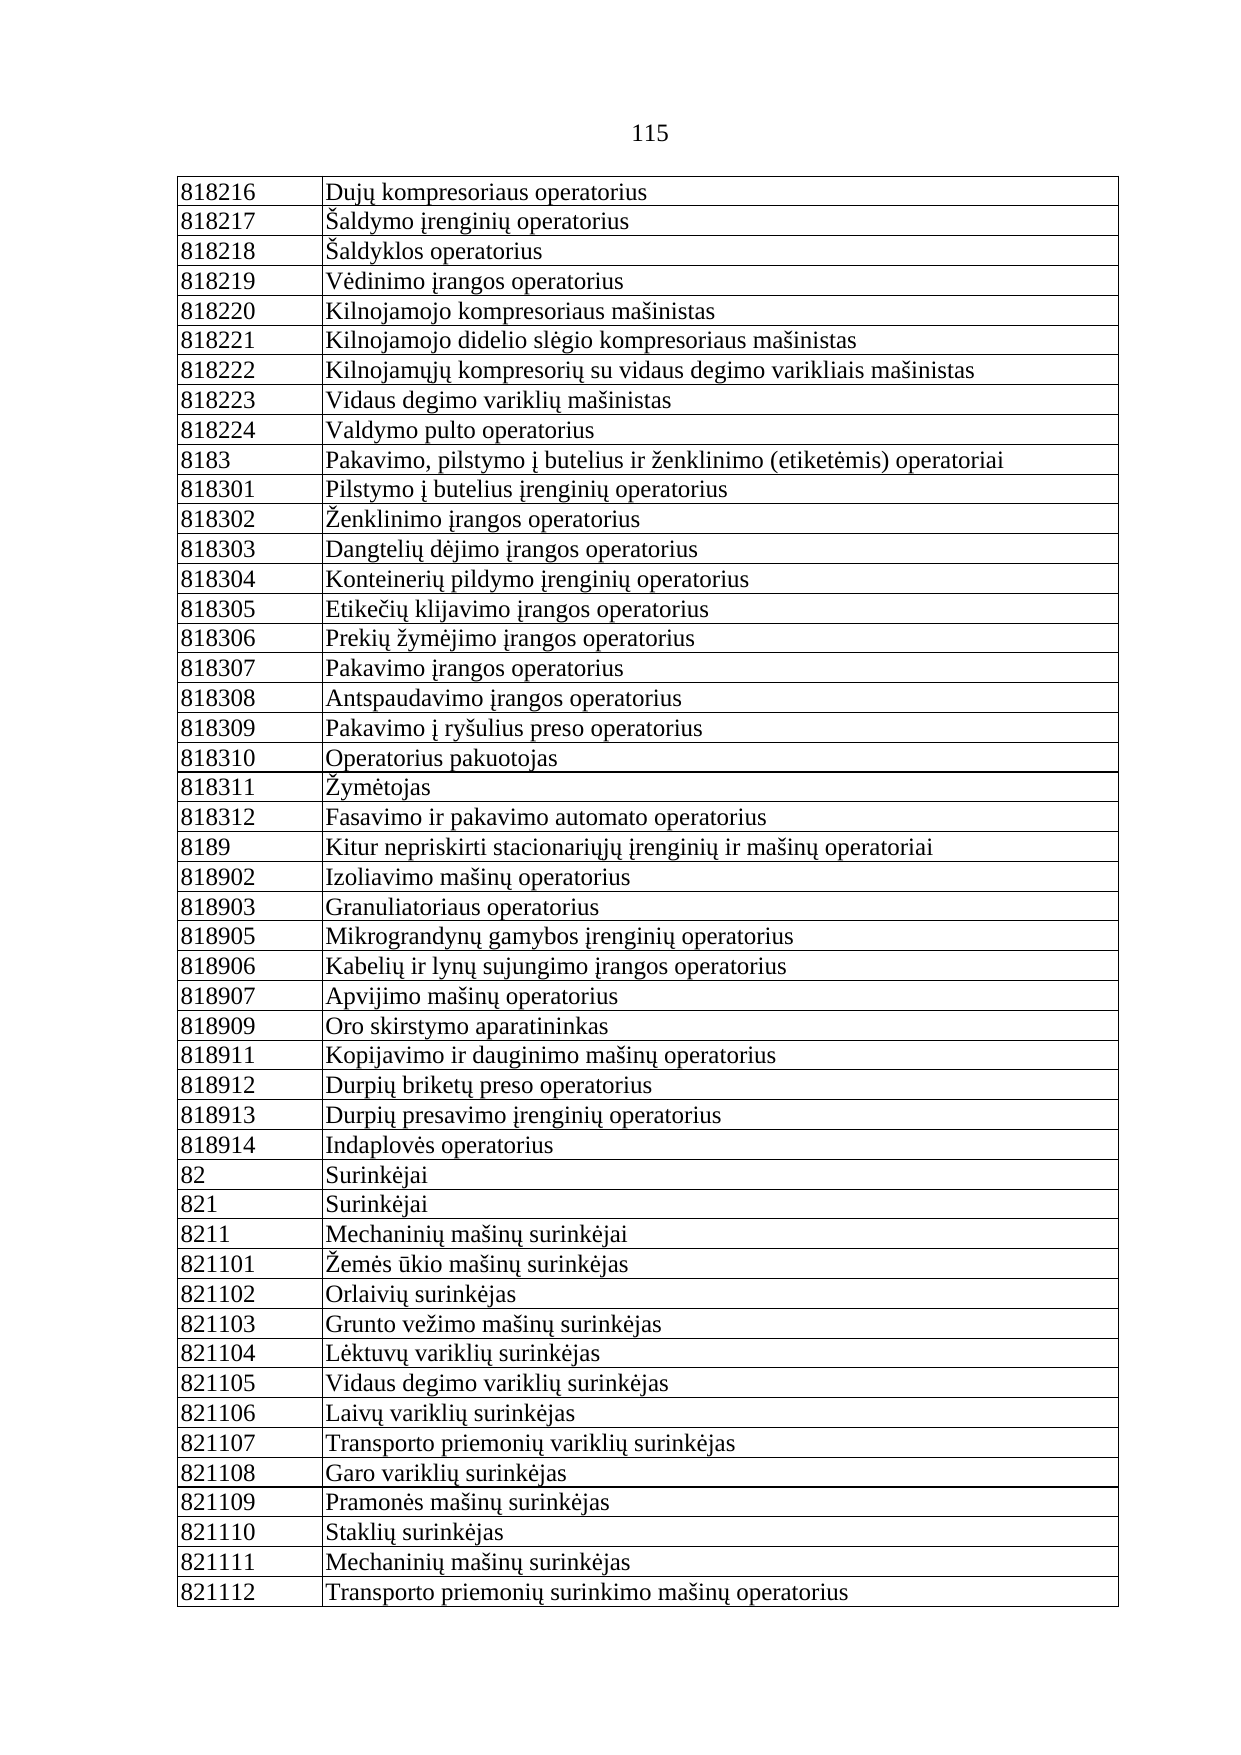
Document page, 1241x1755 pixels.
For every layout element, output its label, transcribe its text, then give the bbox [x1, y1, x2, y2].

table_cell Oro skirstymo aparatininkas [323, 1011, 1118, 1039]
table_cell 818303 [178, 534, 322, 563]
table_cell 818305 [178, 594, 322, 622]
table_cell Vidaus degimo variklių surinkėjas [323, 1368, 1118, 1397]
table_cell 818311 [178, 773, 322, 801]
table_cell Garo variklių surinkėjas [323, 1458, 1118, 1486]
table_cell Kopijavimo ir dauginimo mašinų operatorius [323, 1041, 1118, 1069]
table_cell Pramonės mašinų surinkėjas [323, 1488, 1118, 1516]
table_cell 818310 [178, 743, 322, 771]
table_cell 818308 [178, 683, 322, 712]
table_cell 818218 [178, 236, 322, 265]
table_cell Mikrograndynų gamybos įrenginių operatorius [323, 921, 1118, 950]
table_cell Dangtelių dėjimo įrangos operatorius [323, 534, 1118, 563]
table_cell 821103 [178, 1309, 322, 1337]
table_cell Mechaninių mašinų surinkėjas [323, 1547, 1118, 1576]
table_cell 818301 [178, 475, 322, 503]
table_cell 8211 [178, 1219, 322, 1248]
table_cell Kilnojamųjų kompresorių su vidaus degimo varikliais mašinistas [323, 355, 1118, 384]
table_cell Pakavimo, pilstymo į butelius ir ženklinimo (etiketėmis) operatoriai [323, 445, 1118, 473]
table_cell Laivų variklių surinkėjas [323, 1398, 1118, 1427]
table_cell 818222 [178, 355, 322, 384]
table_cell Operatorius pakuotojas [323, 743, 1118, 771]
table_cell 821112 [178, 1577, 322, 1606]
table_cell 818913 [178, 1100, 322, 1129]
table_cell 818216 [178, 177, 322, 205]
table_cell Dujų kompresoriaus operatorius [323, 177, 1118, 205]
table_cell Vėdinimo įrangos operatorius [323, 266, 1118, 295]
table_cell 821107 [178, 1428, 322, 1457]
table_cell 818304 [178, 564, 322, 593]
table_cell 821110 [178, 1517, 322, 1546]
table_cell Ženklinimo įrangos operatorius [323, 504, 1118, 533]
table_cell Lėktuvų variklių surinkėjas [323, 1339, 1118, 1367]
table_cell 82 [178, 1160, 322, 1188]
table_cell Pilstymo į butelius įrenginių operatorius [323, 475, 1118, 503]
table_cell Vidaus degimo variklių mašinistas [323, 385, 1118, 414]
table_cell Pakavimo įrangos operatorius [323, 653, 1118, 682]
table_cell Šaldyklos operatorius [323, 236, 1118, 265]
table_cell 818217 [178, 206, 322, 235]
table_cell Granuliatoriaus operatorius [323, 892, 1118, 920]
table_cell Žemės ūkio mašinų surinkėjas [323, 1249, 1118, 1278]
table_cell Staklių surinkėjas [323, 1517, 1118, 1546]
table_cell Prekių žymėjimo įrangos operatorius [323, 624, 1118, 652]
table_cell 8189 [178, 832, 322, 861]
table_cell 821 [178, 1190, 322, 1218]
table_cell 821109 [178, 1488, 322, 1516]
table_cell Indaplovės operatorius [323, 1130, 1118, 1159]
table_cell 818224 [178, 415, 322, 444]
table_cell 818911 [178, 1041, 322, 1069]
table_cell 821106 [178, 1398, 322, 1427]
table_cell Fasavimo ir pakavimo automato operatorius [323, 802, 1118, 831]
table_cell Durpių presavimo įrenginių operatorius [323, 1100, 1118, 1129]
table_cell Šaldymo įrenginių operatorius [323, 206, 1118, 235]
table_cell Surinkėjai [323, 1190, 1118, 1218]
table_cell 818902 [178, 862, 322, 891]
table_cell Pakavimo į ryšulius preso operatorius [323, 713, 1118, 742]
table_cell Izoliavimo mašinų operatorius [323, 862, 1118, 891]
table_cell Kilnojamojo kompresoriaus mašinistas [323, 296, 1118, 324]
table_cell Grunto vežimo mašinų surinkėjas [323, 1309, 1118, 1337]
table_cell 821108 [178, 1458, 322, 1486]
table_cell 818312 [178, 802, 322, 831]
table_cell 818909 [178, 1011, 322, 1039]
table_cell 821111 [178, 1547, 322, 1576]
table_cell Kitur nepriskirti stacionariųjų įrenginių ir mašinų operatoriai [323, 832, 1118, 861]
table_cell Orlaivių surinkėjas [323, 1279, 1118, 1308]
table_cell 818912 [178, 1070, 322, 1099]
table_cell 818906 [178, 951, 322, 980]
table_cell Žymėtojas [323, 773, 1118, 801]
table_cell 818220 [178, 296, 322, 324]
table_cell 821104 [178, 1339, 322, 1367]
table_cell Kilnojamojo didelio slėgio kompresoriaus mašinistas [323, 326, 1118, 354]
table_cell Surinkėjai [323, 1160, 1118, 1188]
table_cell 818223 [178, 385, 322, 414]
table_cell Konteinerių pildymo įrenginių operatorius [323, 564, 1118, 593]
table_cell Apvijimo mašinų operatorius [323, 981, 1118, 1010]
table_cell 818914 [178, 1130, 322, 1159]
table_cell 818307 [178, 653, 322, 682]
table_cell Antspaudavimo įrangos operatorius [323, 683, 1118, 712]
table_cell Durpių briketų preso operatorius [323, 1070, 1118, 1099]
table_cell 821101 [178, 1249, 322, 1278]
table_cell Etikečių klijavimo įrangos operatorius [323, 594, 1118, 622]
table_cell 818302 [178, 504, 322, 533]
table_cell Transporto priemonių variklių surinkėjas [323, 1428, 1118, 1457]
table_cell 8183 [178, 445, 322, 473]
table_cell Mechaninių mašinų surinkėjai [323, 1219, 1118, 1248]
table_cell 821102 [178, 1279, 322, 1308]
table_cell 818221 [178, 326, 322, 354]
table_cell 818903 [178, 892, 322, 920]
table_cell 818219 [178, 266, 322, 295]
table_cell 818905 [178, 921, 322, 950]
table_cell 818907 [178, 981, 322, 1010]
table_cell Kabelių ir lynų sujungimo įrangos operatorius [323, 951, 1118, 980]
table_cell 821105 [178, 1368, 322, 1397]
table_cell 818309 [178, 713, 322, 742]
table_cell Valdymo pulto operatorius [323, 415, 1118, 444]
table_cell 818306 [178, 624, 322, 652]
table_cell Transporto priemonių surinkimo mašinų operatorius [323, 1577, 1118, 1606]
